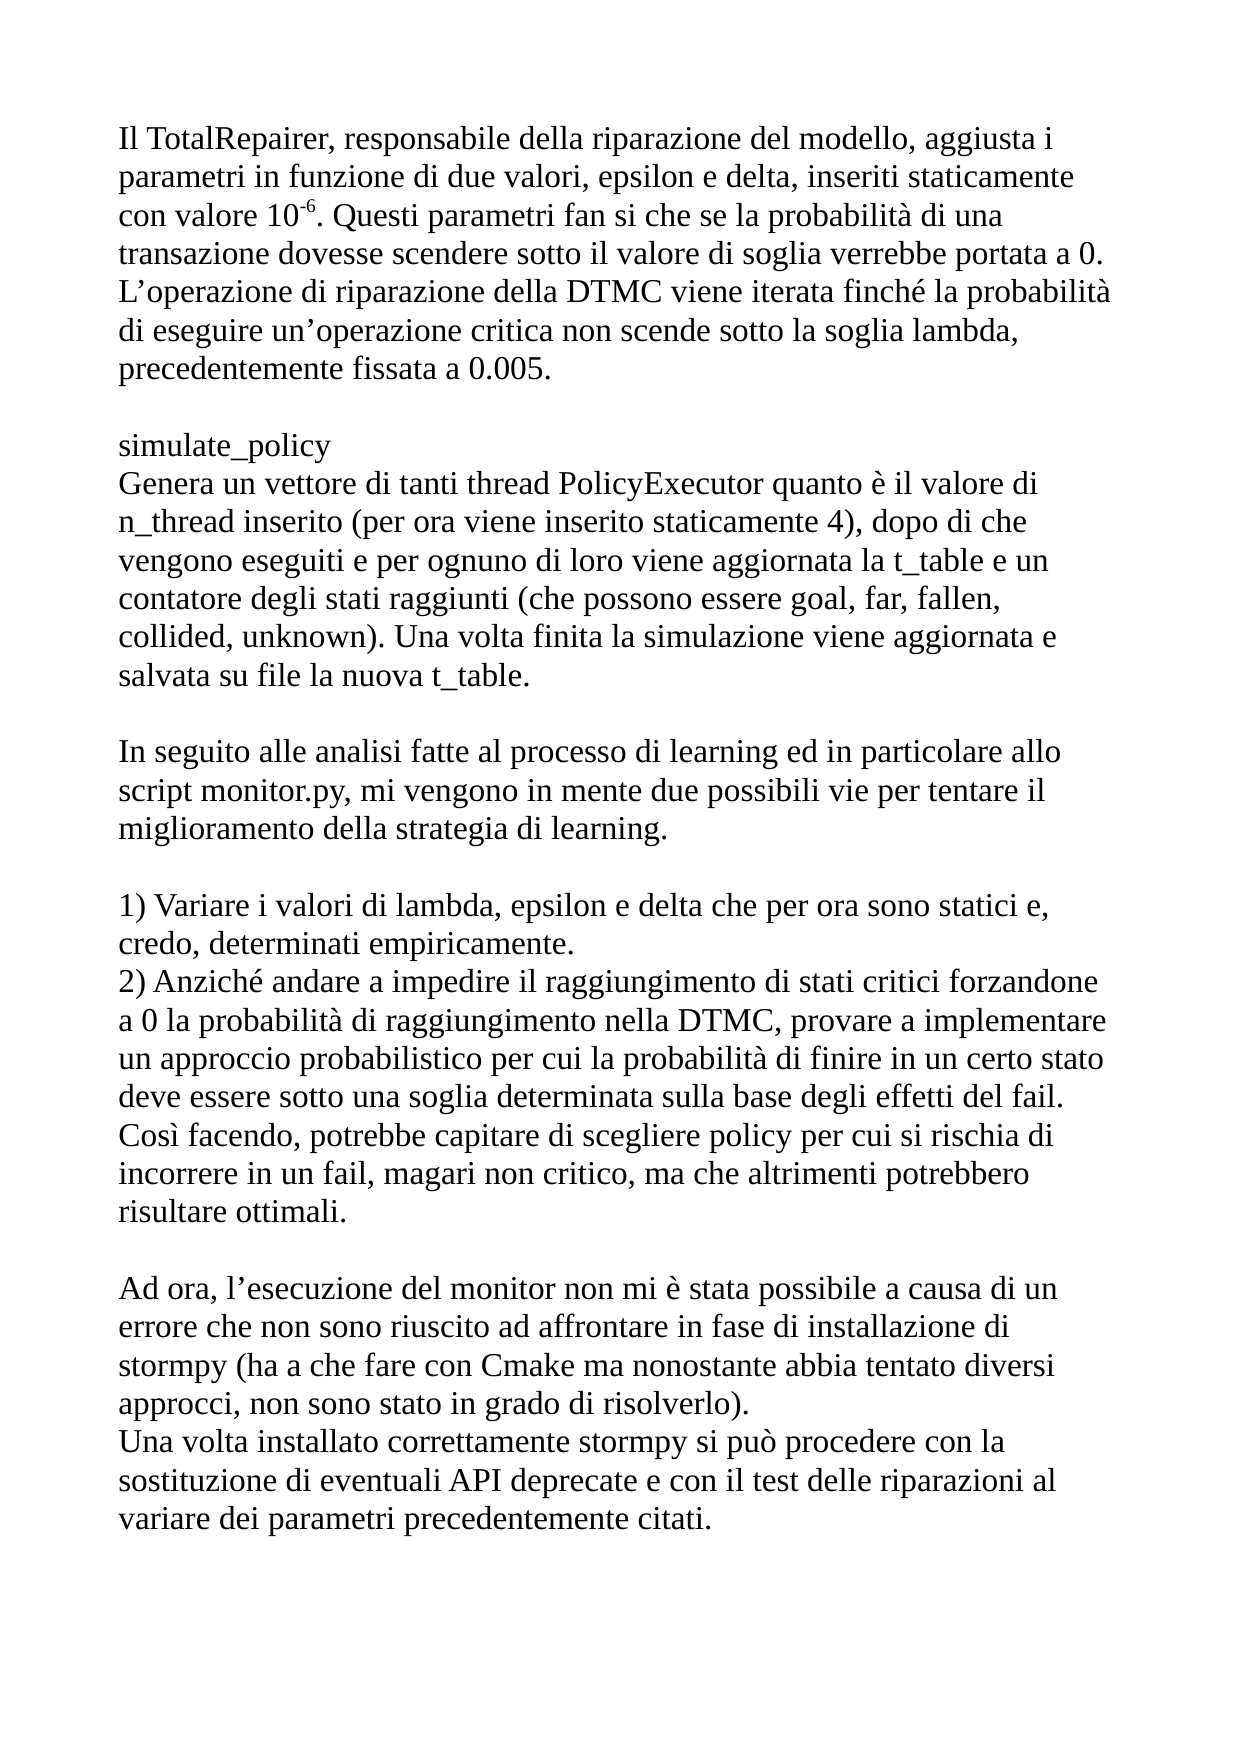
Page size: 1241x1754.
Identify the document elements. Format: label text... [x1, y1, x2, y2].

text 1) Variare i valori di lambda, epsilon e delta che per ora sono statici e, credo, determinati empiricamente. [118, 885, 1122, 961]
text 2) Anziché andare a impedire il raggiungimento di stati critici forzandone a 0 la probabilità di raggiungimento nella DTMC, provare a implementare un approccio probabilistico per cui la probabilità di finire in un certo stato deve essere sotto una soglia determinata sulla base degli effetti del fail. Così facendo, potrebbe capitare di scegliere policy per cui si rischia di incorrere in un fail, magari non critico, ma che altrimenti potrebbero risultare ottimali. [118, 961, 1122, 1230]
text L’operazione di riparazione della DTMC viene iterata finché la probabilità di eseguire un’operazione critica non scende sotto la soglia lambda, precedentemente fissata a 0.005. [118, 271, 1122, 386]
text Ad ora, l’esecuzione del monitor non mi è stata possibile a causa di un errore che non sono riuscito ad affrontare in fase di installazione di stormpy (ha a che fare con Cmake ma nonostante abbia tentato diversi approcci, non sono stato in grado di risolverlo). [118, 1268, 1122, 1421]
text simulate_policy [118, 425, 1122, 463]
text Il TotalRepairer, responsabile della riparazione del modello, aggiusta i parametri in funzione di due valori, epsilon e delta, inseriti staticamente con valore 10-6. Questi parametri fan si che se la probabilità di una transazione dovesse scendere sotto il valore di soglia verrebbe portata a 0. [118, 118, 1122, 271]
text Genera un vettore di tanti thread PolicyExecutor quanto è il valore di n_thread inserito (per ora viene inserito staticamente 4), dopo di che vengono eseguiti e per ognuno di loro viene aggiornata la t_table e un contatore degli stati raggiunti (che possono essere goal, far, fallen, collided, unknown). Una volta finita la simulazione viene aggiornata e salvata su file la nuova t_table. [118, 463, 1122, 693]
text Una volta installato correttamente stormpy si può procedere con la sostituzione di eventuali API deprecate e con il test delle riparazioni al variare dei parametri precedentemente citati. [118, 1421, 1122, 1536]
text In seguito alle analisi fatte al processo di learning ed in particolare allo script monitor.py, mi vengono in mente due possibili vie per tentare il miglioramento della strategia di learning. [118, 731, 1122, 846]
